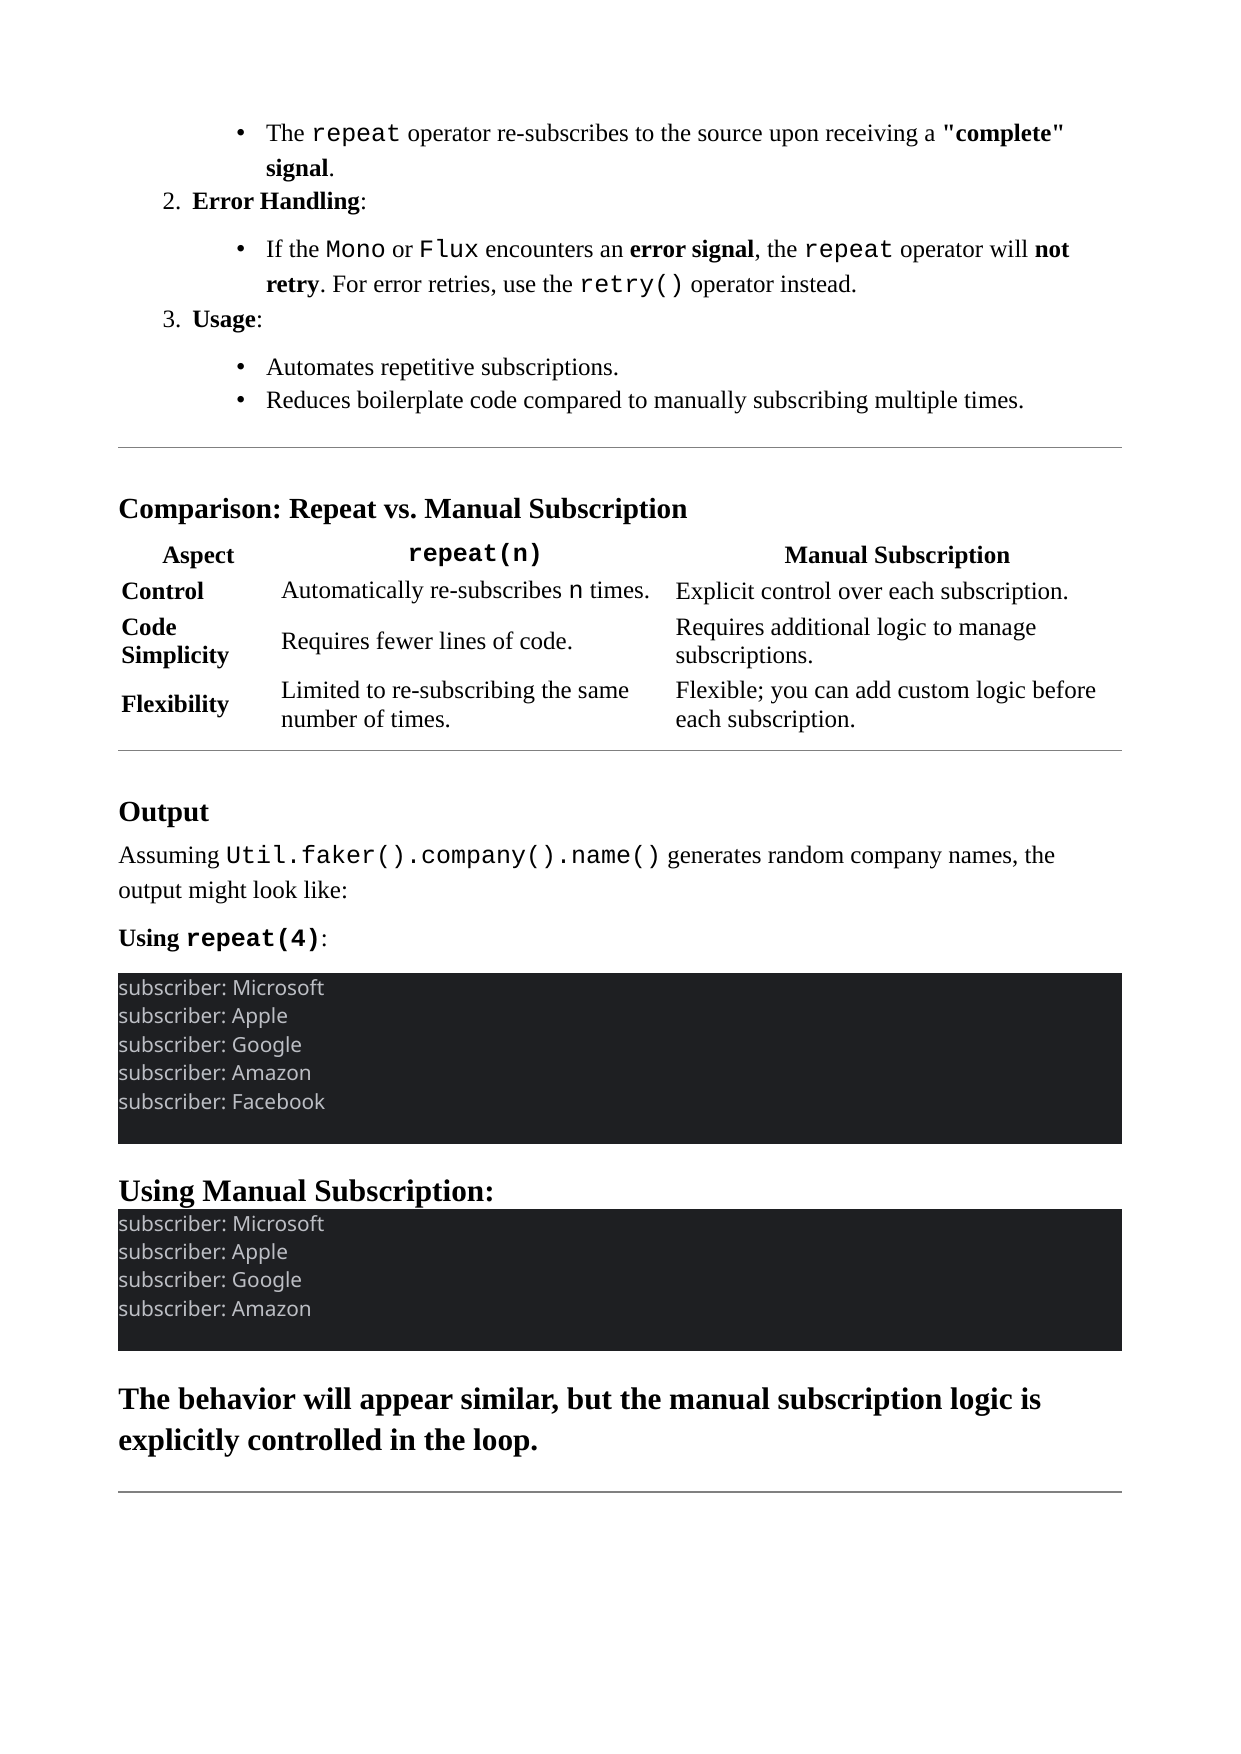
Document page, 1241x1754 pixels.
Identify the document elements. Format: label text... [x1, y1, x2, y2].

list Usage: [162, 304, 1122, 333]
subtitle Comparison: Repeat vs. Manual Subscription [118, 491, 1122, 525]
subtitle Output [118, 794, 1122, 828]
list Automates repetitive subscriptions. [236, 352, 1122, 381]
table_header repeat(n) [278, 538, 672, 572]
list Reduces boilerplate code compared to manually subscribing multiple times. [236, 385, 1122, 414]
table_cell Code Simplicity [118, 609, 278, 672]
text subscriber: Microsoft subscriber: Apple subscriber: Google subscriber: Amazon subscriber: Facebook [118, 973, 1122, 1144]
table_header Aspect [118, 538, 278, 572]
table_cell Requires additional logic to manage subscriptions. [673, 609, 1122, 672]
table_header Manual Subscription [673, 538, 1122, 572]
table_cell Limited to re-subscribing the same number of times. [278, 672, 672, 735]
list If the Mono or Flux encounters an error signal, the repeat operator will not retry. For error retries, use the retry() operator instead. [236, 234, 1122, 300]
text The behavior will appear similar, but the manual subscription logic is explicitly controlled in the loop. [118, 1380, 1122, 1457]
table_cell Flexibility [118, 672, 278, 735]
table_cell Control [118, 572, 278, 609]
text Using repeat(4): [118, 923, 1122, 954]
table_cell Explicit control over each subscription. [673, 572, 1122, 609]
table_cell Automatically re-subscribes n times. [278, 572, 672, 609]
text Assuming Util.faker().company().name() generates random company names, the output might look like: [118, 840, 1122, 904]
list The repeat operator re-subscribes to the source upon receiving a "complete" signal. [236, 118, 1122, 182]
list Error Handling: [162, 186, 1122, 215]
text subscriber: Microsoft subscriber: Apple subscriber: Google subscriber: Amazon [118, 1209, 1122, 1351]
text Using Manual Subscription: [118, 1173, 1122, 1209]
table_cell Requires fewer lines of code. [278, 609, 672, 672]
table_cell Flexible; you can add custom logic before each subscription. [673, 672, 1122, 735]
